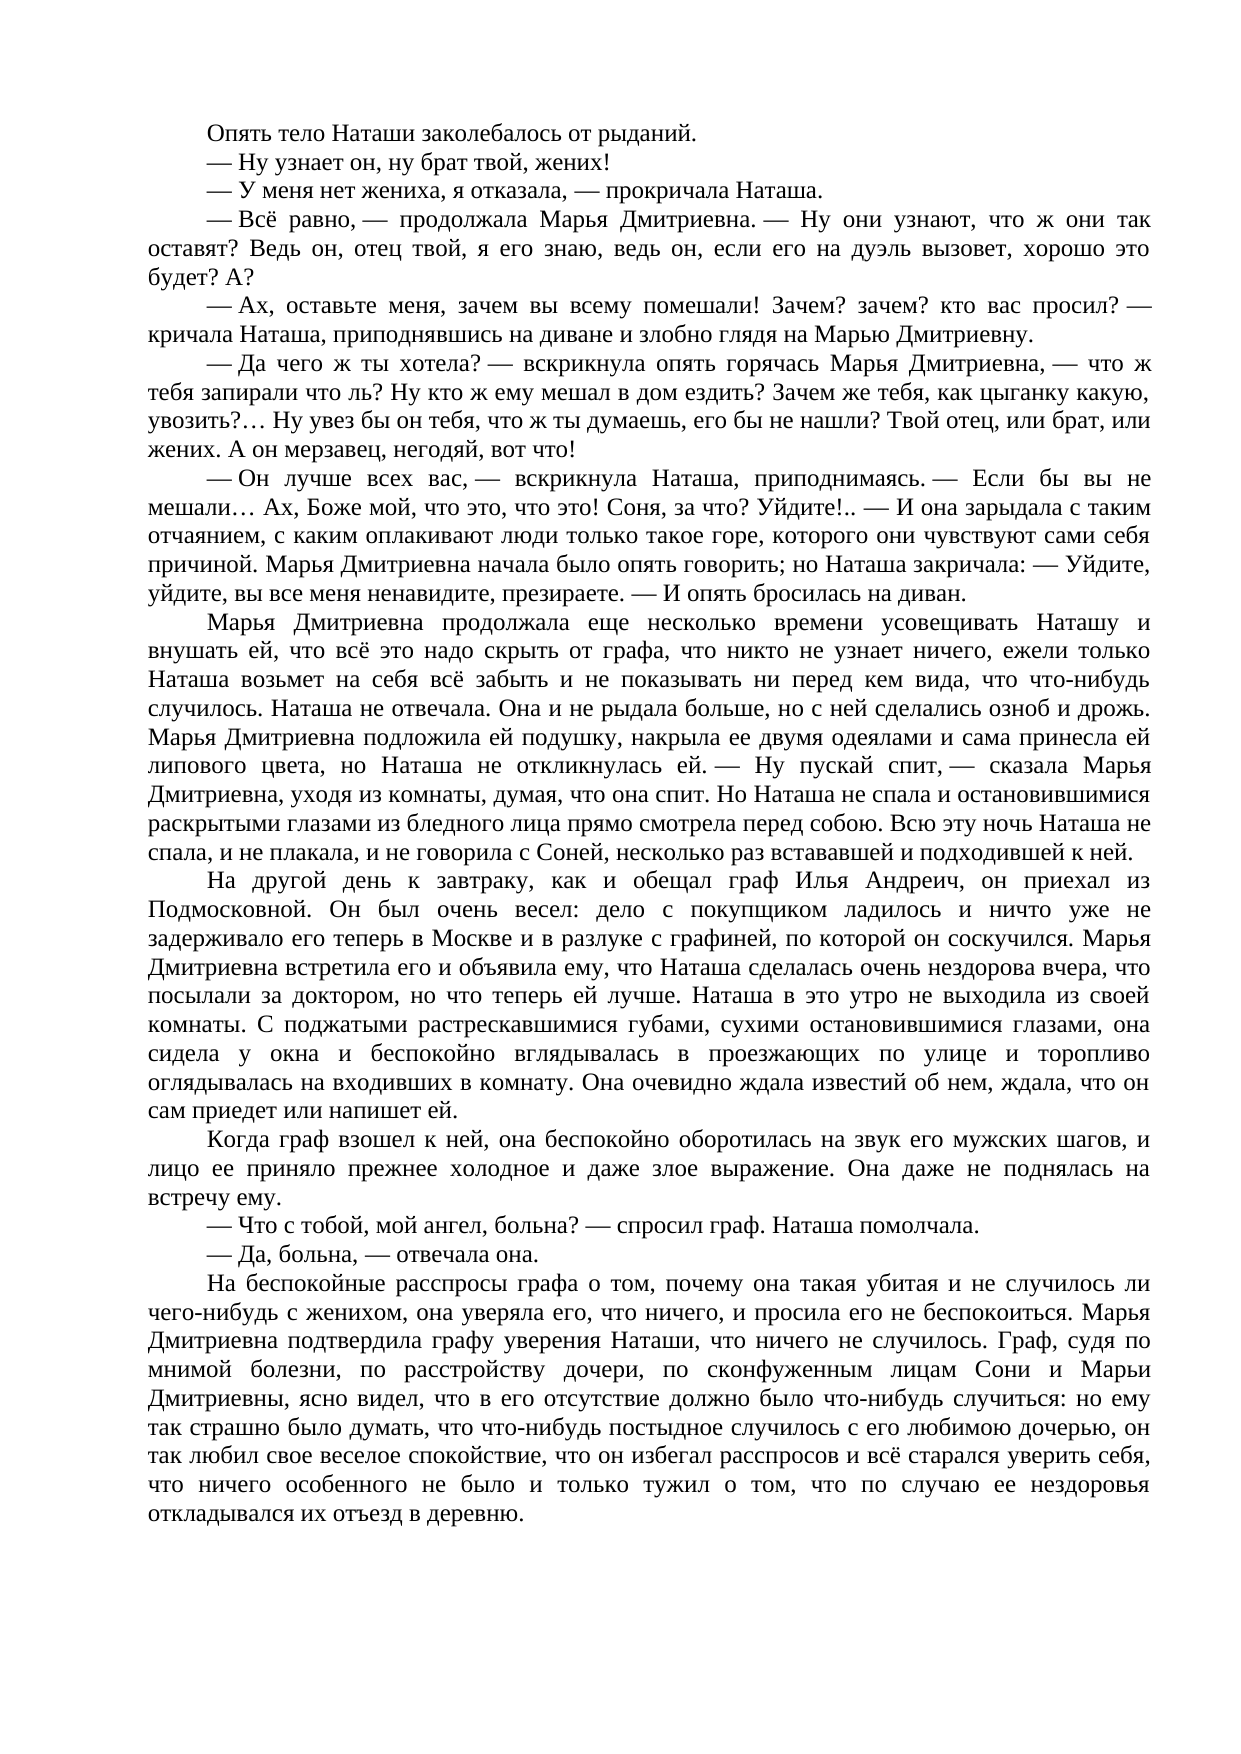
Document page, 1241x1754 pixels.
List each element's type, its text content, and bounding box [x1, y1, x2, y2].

text — Что с тобой, мой ангел, больна? — спросил граф. Наташа помолчала. [148, 1211, 1152, 1239]
text — Всё равно, — продолжала Марья Дмитриевна. — Ну они узнают, что ж они так оставят? Ведь он, отец твой, я его знаю, ведь он, если его на дуэль вызовет, хорошо это будет? А? [148, 204, 1152, 291]
text — Он лучше всех вас, — вскрикнула Наташа, приподнимаясь. — Если бы вы не мешали… Ах, Боже мой, что это, что это! Соня, за что? Уйдите!.. — И она зарыдала с таким отчаянием, с каким оплакивают люди только такое горе, которого они чувствуют сами себя причиной. Марья Дмитриевна начала было опять говорить; но Наташа закричала: — Уйдите, уйдите, вы все меня ненавидите, презираете. — И опять бросилась на диван. [148, 463, 1152, 607]
text — У меня нет жениха, я отказала, — прокричала Наташа. [148, 176, 1152, 204]
text На другой день к завтраку, как и обещал граф Илья Андреич, он приехал из Подмосковной. Он был очень весел: дело с покупщиком ладилось и ничто уже не задерживало его теперь в Москве и в разлуке с графиней, по которой он соскучился. Марья Дмитриевна встретила его и объявила ему, что Наташа сделалась очень нездорова вчера, что посылали за доктором, но что теперь ей лучше. Наташа в это утро не выходила из своей комнаты. С поджатыми растрескавшимися губами, сухими остановившимися глазами, она сидела у окна и беспокойно вглядывалась в проезжающих по улице и торопливо оглядывалась на входивших в комнату. Она очевидно ждала известий об нем, ждала, что он сам приедет или напишет ей. [148, 866, 1152, 1124]
text — Да чего ж ты хотела? — вскрикнула опять горячась Марья Дмитриевна, — что ж тебя запирали что ль? Ну кто ж ему мешал в дом ездить? Зачем же тебя, как цыганку какую, увозить?… Ну увез бы он тебя, что ж ты думаешь, его бы не нашли? Твой отец, или брат, или жених. А он мерзавец, негодяй, вот что! [148, 348, 1152, 463]
text Марья Дмитриевна продолжала еще несколько времени усовещивать Наташу и внушать ей, что всё это надо скрыть от графа, что никто не узнает ничего, ежели только Наташа возьмет на себя всё забыть и не показывать ни перед кем вида, что что-нибудь случилось. Наташа не отвечала. Она и не рыдала больше, но с ней сделались озноб и дрожь. Марья Дмитриевна подложила ей подушку, накрыла ее двумя одеялами и сама принесла ей липового цвета, но Наташа не откликнулась ей. — Ну пускай спит, — сказала Марья Дмитриевна, уходя из комнаты, думая, что она спит. Но Наташа не спала и остановившимися раскрытыми глазами из бледного лица прямо смотрела перед собою. Всю эту ночь Наташа не спала, и не плакала, и не говорила с Соней, несколько раз встававшей и подходившей к ней. [148, 607, 1152, 866]
text Когда граф взошел к ней, она беспокойно оборотилась на звук его мужских шагов, и лицо ее приняло прежнее холодное и даже злое выражение. Она даже не поднялась на встречу ему. [148, 1124, 1152, 1211]
text Опять тело Наташи заколебалось от рыданий. [148, 118, 1152, 147]
text На беспокойные расспросы графа о том, почему она такая убитая и не случилось ли чего-нибудь с женихом, она уверяла его, что ничего, и просила его не беспокоиться. Марья Дмитриевна подтвердила графу уверения Наташи, что ничего не случилось. Граф, судя по мнимой болезни, по расстройству дочери, по сконфуженным лицам Сони и Марьи Дмитриевны, ясно видел, что в его отсутствие должно было что-нибудь случиться: но ему так страшно было думать, что что-нибудь постыдное случилось с его любимою дочерью, он так любил свое веселое спокойствие, что он избегал расспросов и всё старался уверить себя, что ничего особенного не было и только тужил о том, что по случаю ее нездоровья откладывался их отъезд в деревню. [148, 1268, 1152, 1527]
text — Ах, оставьте меня, зачем вы всему помешали! Зачем? зачем? кто вас просил? — кричала Наташа, приподнявшись на диване и злобно глядя на Марью Дмитриевну. [148, 291, 1152, 348]
text — Да, больна, — отвечала она. [148, 1239, 1152, 1268]
text — Ну узнает он, ну брат твой, жених! [148, 147, 1152, 176]
